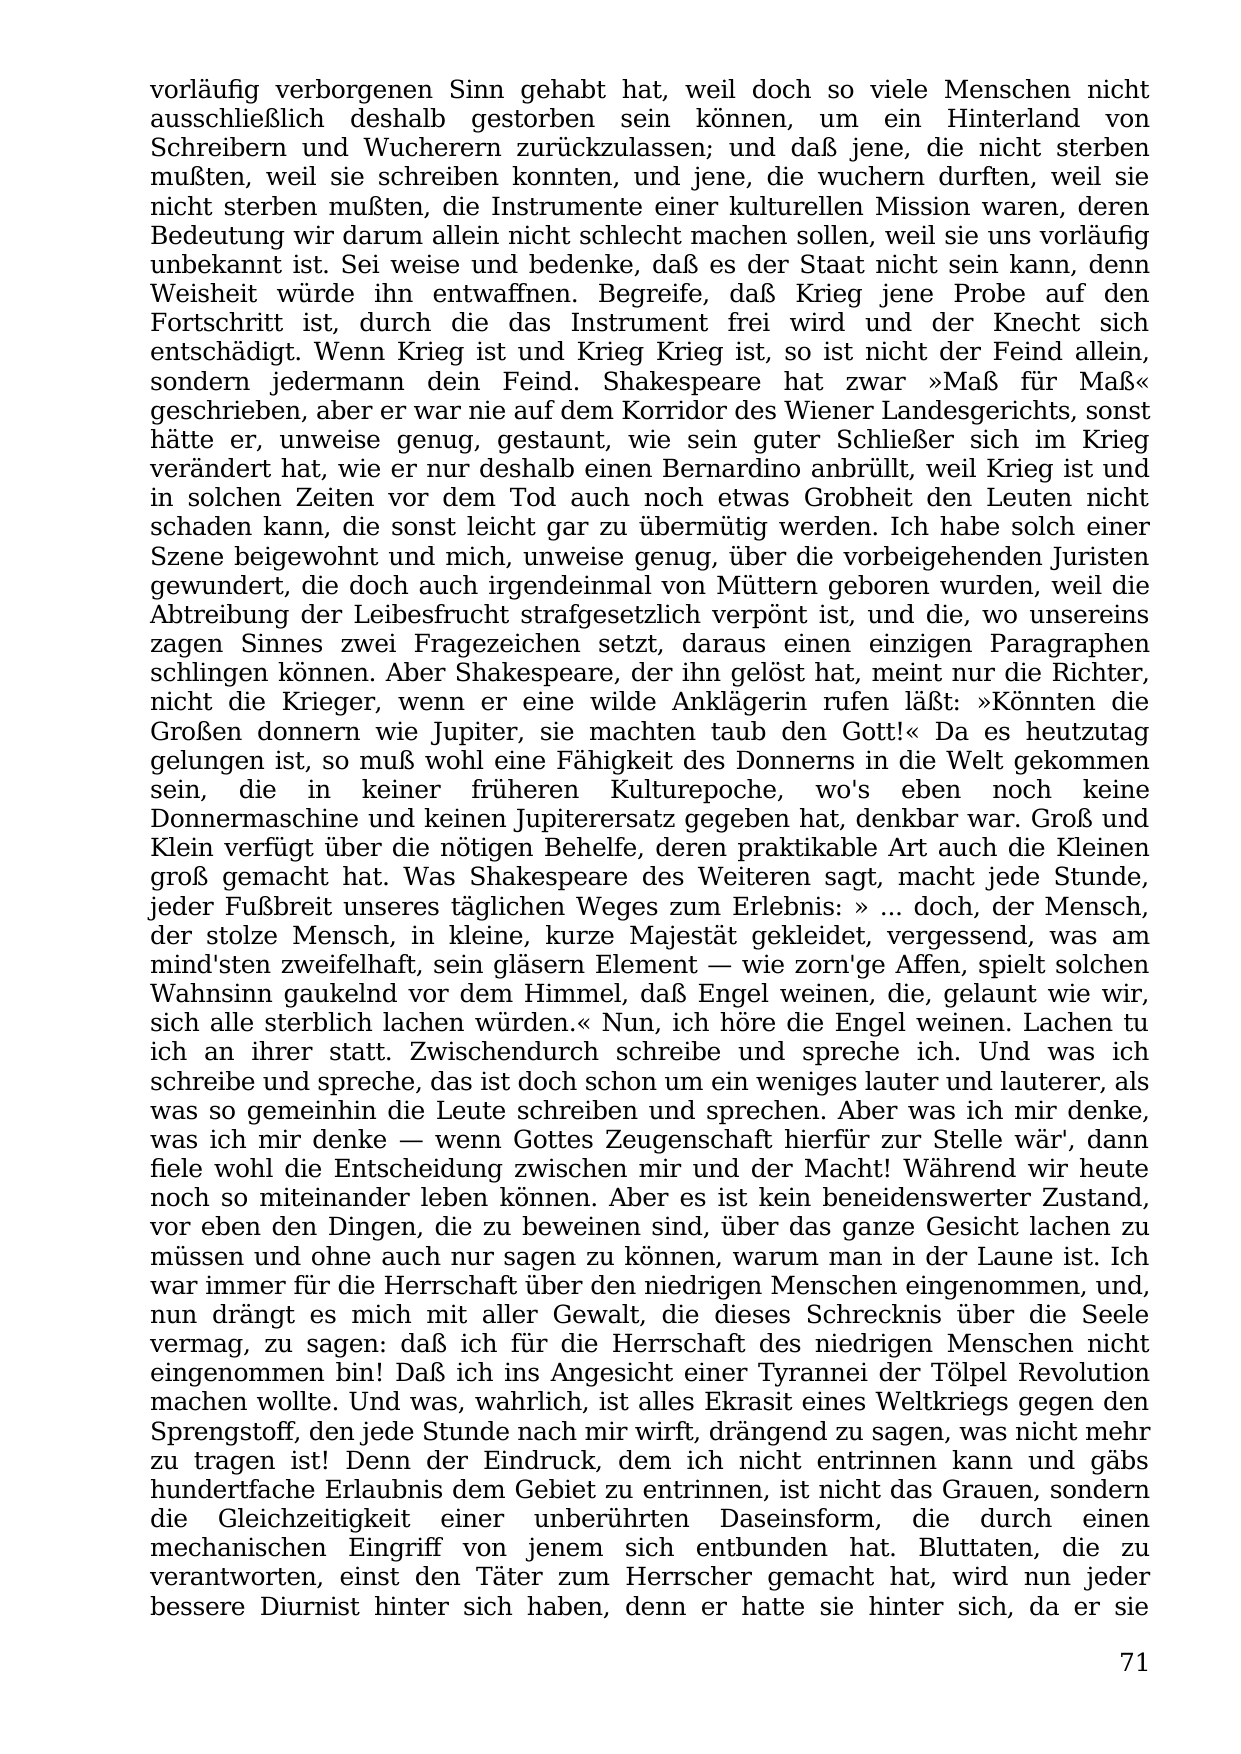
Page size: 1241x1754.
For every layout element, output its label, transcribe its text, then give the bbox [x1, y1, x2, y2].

text vorläufig verborgenen Sinn gehabt hat, weil doch so viele Menschen nicht ausschließlich deshalb gestorben sein können, um ein Hinterland von Schreibern und Wucherern zurückzulassen; und daß jene, die nicht sterben mußten, weil sie schreiben konnten, und jene, die wuchern durften, weil sie nicht sterben mußten, die Instrumente einer kulturellen Mission waren, deren Bedeutung wir darum allein nicht schlecht machen sollen, weil sie uns vorläufig unbekannt ist. Sei weise und bedenke, daß es der Staat nicht sein kann, denn Weisheit würde ihn entwaffnen. Begreife, daß Krieg jene Probe auf den Fortschritt ist, durch die das Instrument frei wird und der Knecht sich entschädigt. Wenn Krieg ist und Krieg Krieg ist, so ist nicht der Feind allein, sondern jedermann dein Feind. Shakespeare hat zwar »Maß für Maß« geschrieben, aber er war nie auf dem Korridor des Wiener Landesgerichts, sonst hätte er, unweise genug, gestaunt, wie sein guter Schließer sich im Krieg verändert hat, wie er nur deshalb einen Bernardino anbrüllt, weil Krieg ist und in solchen Zeiten vor dem Tod auch noch etwas Grobheit den Leuten nicht schaden kann, die sonst leicht gar zu übermütig werden. Ich habe solch einer Szene beigewohnt und mich, unweise genug, über die vorbeigehenden Juristen gewundert, die doch auch irgendeinmal von Müttern geboren wurden, weil die Abtreibung der Leibesfrucht strafgesetzlich verpönt ist, und die, wo unsereins zagen Sinnes zwei Fragezeichen setzt, daraus einen einzigen Paragraphen schlingen können. Aber Shakespeare, der ihn gelöst hat, meint nur die Richter, nicht die Krieger, wenn er eine wilde Anklägerin rufen läßt: »Könnten die Großen donnern wie Jupiter, sie machten taub den Gott!« Da es heutzutag gelungen ist, so muß wohl eine Fähigkeit des Donnerns in die Welt gekommen sein, die in keiner früheren Kulturepoche, wo's eben noch keine Donnermaschine und keinen Jupiterersatz gegeben hat, denkbar war. Groß und Klein verfügt über die nötigen Behelfe, deren praktikable Art auch die Kleinen groß gemacht hat. Was Shakespeare des Weiteren sagt, macht jede Stunde, jeder Fußbreit unseres täglichen Weges zum Erlebnis: » ... doch, der Mensch, der stolze Mensch, in kleine, kurze Majestät gekleidet, vergessend, was am mind'sten zweifelhaft, sein gläsern Element — wie zorn'ge Affen, spielt solchen Wahnsinn gaukelnd vor dem Himmel, daß Engel weinen, die, gelaunt wie wir, sich alle sterblich lachen würden.« Nun, ich höre die Engel weinen. Lachen tu ich an ihrer statt. Zwischendurch schreibe und spreche ich. Und was ich schreibe und spreche, das ist doch schon um ein weniges lauter und lauterer, als was so gemeinhin die Leute schreiben und sprechen. Aber was ich mir denke, was ich mir denke — wenn Gottes Zeugenschaft hierfür zur Stelle wär', dann fiele wohl die Entscheidung zwischen mir und der Macht! Während wir heute noch so miteinander leben können. Aber es ist kein beneidenswerter Zustand, vor eben den Dingen, die zu beweinen sind, über das ganze Gesicht lachen zu müssen und ohne auch nur sagen zu können, warum man in der Laune ist. Ich war immer für die Herrschaft über den niedrigen Menschen eingenommen, und, nun drängt es mich mit aller Gewalt, die dieses Schrecknis über die Seele vermag, zu sagen: daß ich für die Herrschaft des niedrigen Menschen nicht eingenommen bin! Daß ich ins Angesicht einer Tyrannei der Tölpel Revolution machen wollte. Und was, wahrlich, ist alles Ekrasit eines Weltkriegs gegen den Sprengstoff, den jede Stunde nach mir wirft, drängend zu sagen, was nicht mehr zu tragen ist! Denn der Eindruck, dem ich nicht entrinnen kann und gäbs hundertfache Erlaubnis dem Gebiet zu entrinnen, ist nicht das Grauen, sondern die Gleichzeitigkeit einer unberührten Daseinsform, die durch einen mechanischen Eingriff von jenem sich entbunden hat. Bluttaten, die zu verantworten, einst den Täter zum Herrscher gemacht hat, wird nun jeder bessere Diurnist hinter sich haben, denn er hatte sie hinter sich, da er sie [150, 75, 1151, 1621]
